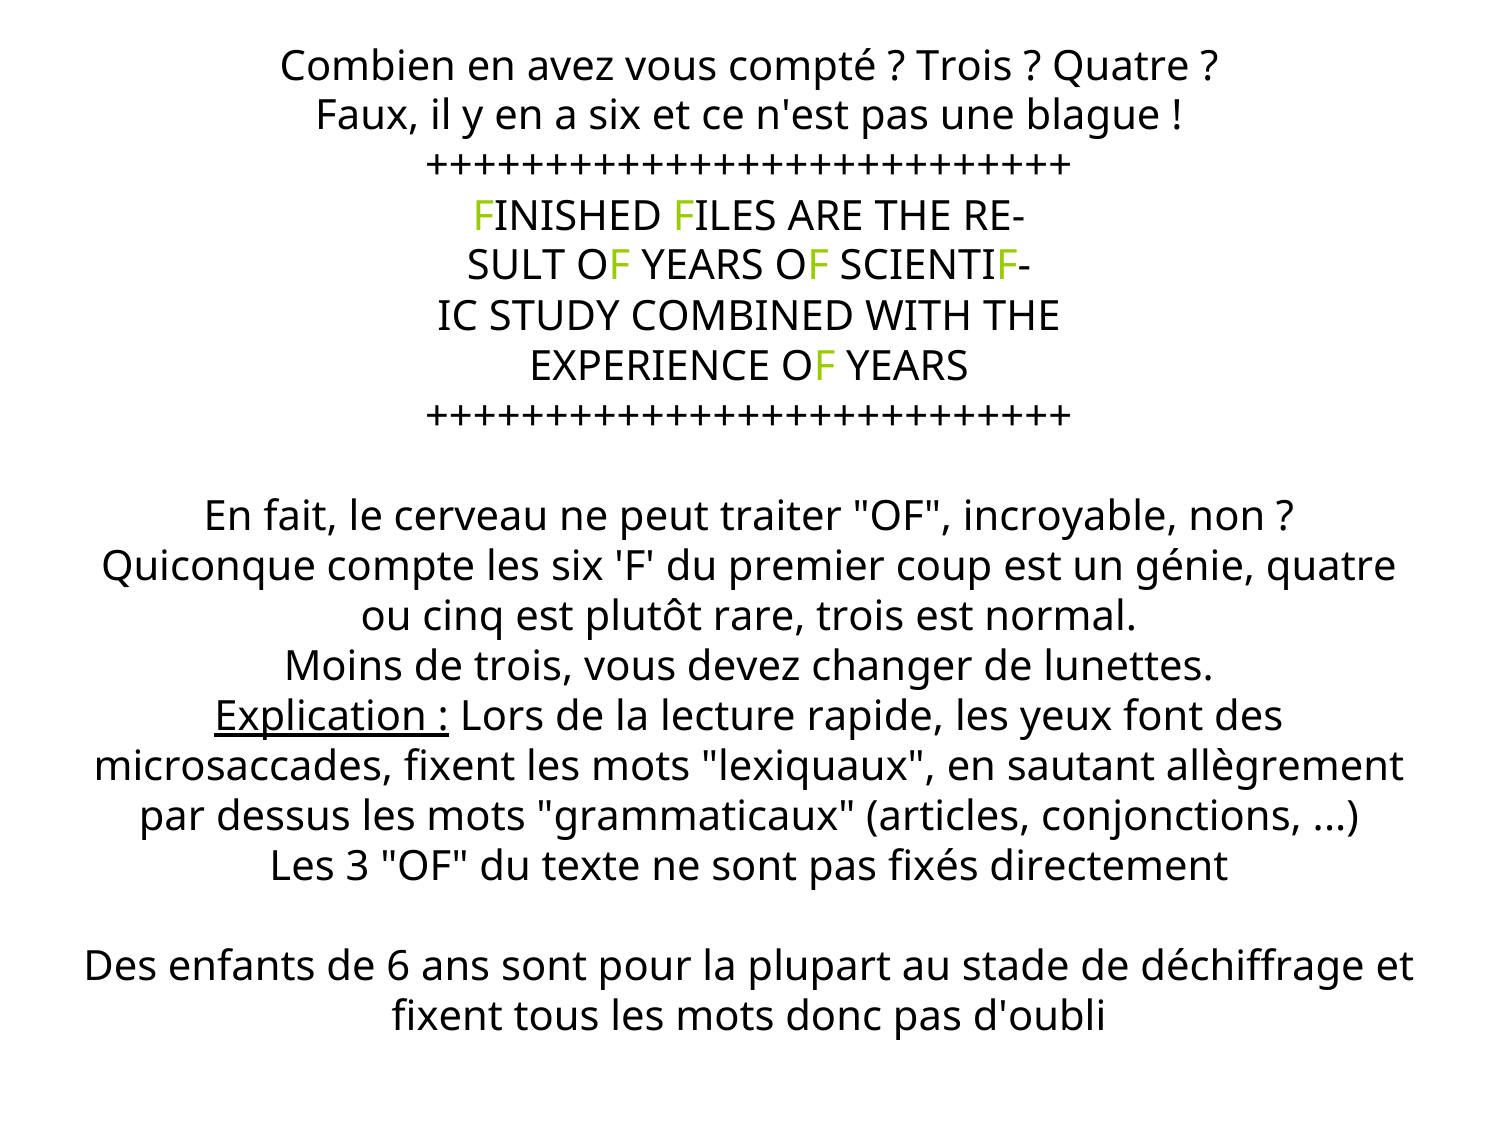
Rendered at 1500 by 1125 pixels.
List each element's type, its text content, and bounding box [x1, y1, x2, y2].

text_box Combien en avez vous compté ? Trois ? Quatre ? Faux, il y en a six et ce n'est pas une blague ! +++++++++++++++++++++++++++ FINISHED FILES ARE THE RE- SULT OF YEARS OF SCIENTIF- IC STUDY COMBINED WITH THE EXPERIENCE OF YEARS +++++++++++++++++++++++++++ En fait, le cerveau ne peut traiter "OF", incroyable, non ? Quiconque compte les six 'F' du premier coup est un génie, quatre ou cinq est plutôt rare, trois est normal. Moins de trois, vous devez changer de lunettes. Explication : Lors de la lecture rapide, les yeux font des microsaccades, fixent les mots "lexiquaux", en sautant allègrement par dessus les mots "grammaticaux" (articles, conjonctions, ...) Les 3 "OF" du texte ne sont pas fixés directement Des enfants de 6 ans sont pour la plupart au stade de déchiffrage et fixent tous les mots donc pas d'oubli [64, 30, 1434, 1047]
